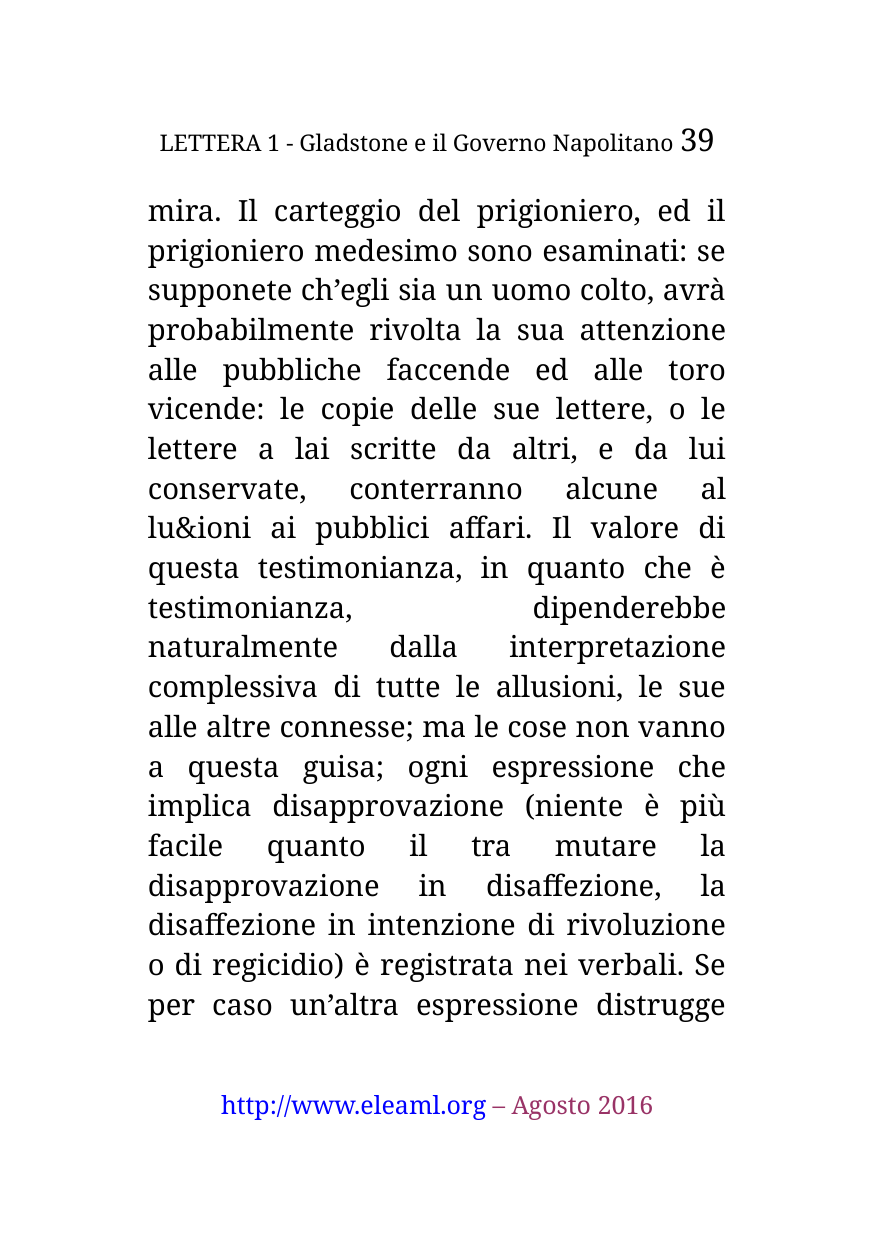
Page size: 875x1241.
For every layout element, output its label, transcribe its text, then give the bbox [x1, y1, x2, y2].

text mira. Il carteggio del prigioniero, ed il prigioniero medesimo sono esaminati: se supponete ch’egli sia un uomo colto, avrà probabilmente rivolta la sua attenzione alle pubbliche faccende ed alle toro vicende: le copie delle sue lettere, o le lettere a lai scritte da altri, e da lui conservate, conterranno alcune al lu&ioni ai pubblici affari. Il valore di questa testimonianza, in quanto che è testimonianza, dipenderebbe naturalmente dalla interpretazione complessiva di tutte le allusioni, le sue alle altre connesse; ma le cose non vanno a questa guisa; ogni espressione che implica disapprovazione (niente è più facile quanto il tra mutare la disapprovazione in disaffezione, la disaffezione in intenzione di rivoluzione o di regicidio) è registrata nei verbali. Se per caso un’altra espressione distrugge [148, 190, 726, 1024]
